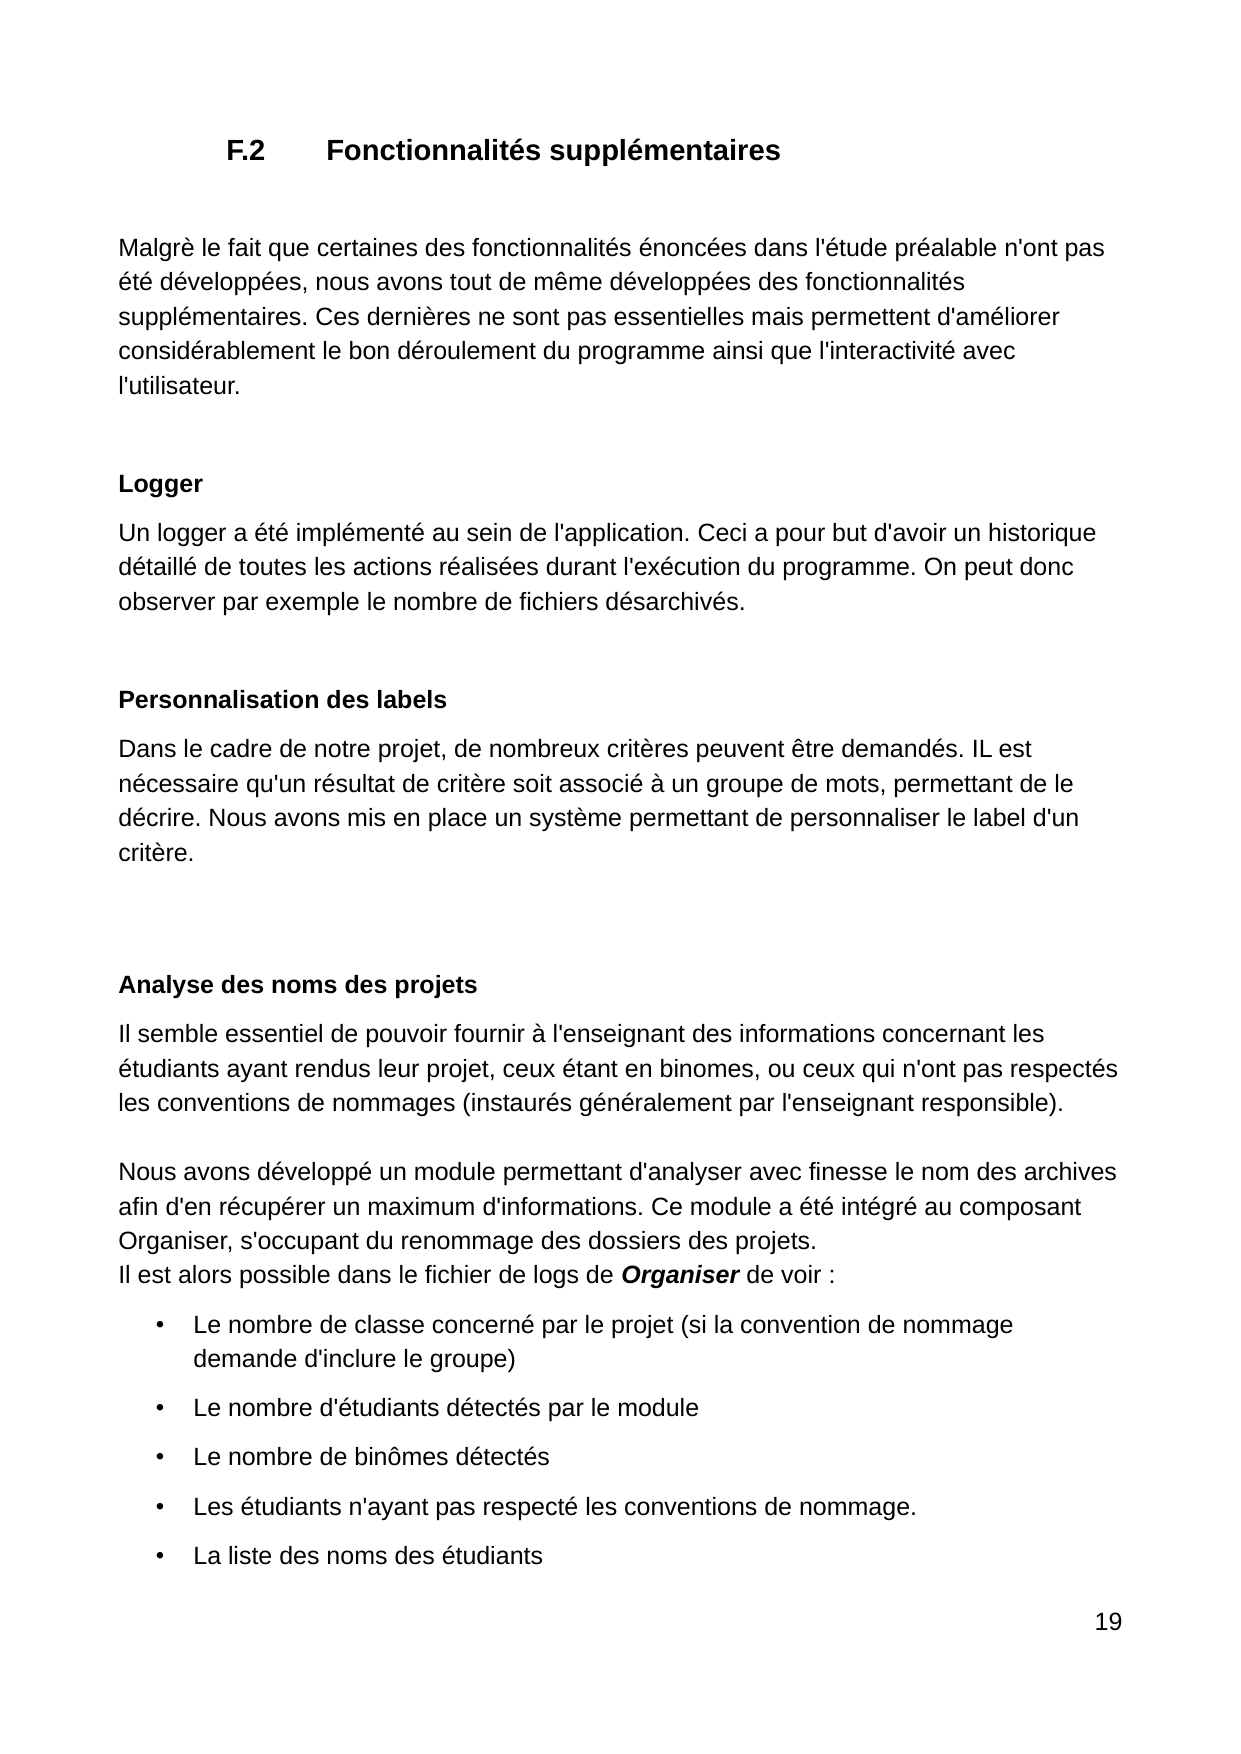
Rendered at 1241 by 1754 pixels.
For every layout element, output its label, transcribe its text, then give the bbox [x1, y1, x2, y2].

text Personnalisation des labels [118, 685, 1122, 714]
text Analyse des noms des projets [118, 970, 1122, 999]
list Le nombre de binômes détectés [156, 1442, 1122, 1471]
list Le nombre de classe concerné par le projet (si la convention de nommage demande d'inclure le groupe) [156, 1309, 1122, 1373]
list Les étudiants n'ayant pas respecté les conventions de nommage. [156, 1492, 1122, 1520]
list Le nombre d'étudiants détectés par le module [156, 1393, 1122, 1422]
text Dans le cadre de notre projet, de nombreux critères peuvent être demandés. IL est nécessaire qu'un résultat de critère soit associé à un groupe de mots, permettant de le décrire. Nous avons mis en place un système permettant de personnaliser le label d'un critère. [118, 734, 1122, 901]
subtitle Fonctionnalités supplémentaires [178, 133, 1122, 166]
text Il semble essentiel de pouvoir fournir à l'enseignant des informations concernant les étudiants ayant rendus leur projet, ceux étant en binomes, ou ceux qui n'ont pas respectés les conventions de nommages (instaurés généralement par l'enseignant responsible). Nous avons développé un module permettant d'analyser avec finesse le nom des archives afin d'en récupérer un maximum d'informations. Ce module a été intégré au composant Organiser, s'occupant du renommage des dossiers des projets. Il est alors possible dans le fichier de logs de Organiser de voir : [118, 1019, 1122, 1289]
text Logger [118, 469, 1122, 498]
text Un logger a été implémenté au sein de l'application. Ceci a pour but d'avoir un historique détaillé de toutes les actions réalisées durant l'exécution du programme. On peut donc observer par exemple le nombre de fichiers désarchivés. [118, 518, 1122, 616]
list La liste des noms des étudiants [156, 1541, 1122, 1569]
text Malgrè le fait que certaines des fonctionnalités énoncées dans l'étude préalable n'ont pas été développées, nous avons tout de même développées des fonctionnalités supplémentaires. Ces dernières ne sont pas essentielles mais permettent d'améliorer considérablement le bon déroulement du programme ainsi que l'interactivité avec l'utilisateur. [118, 233, 1122, 399]
